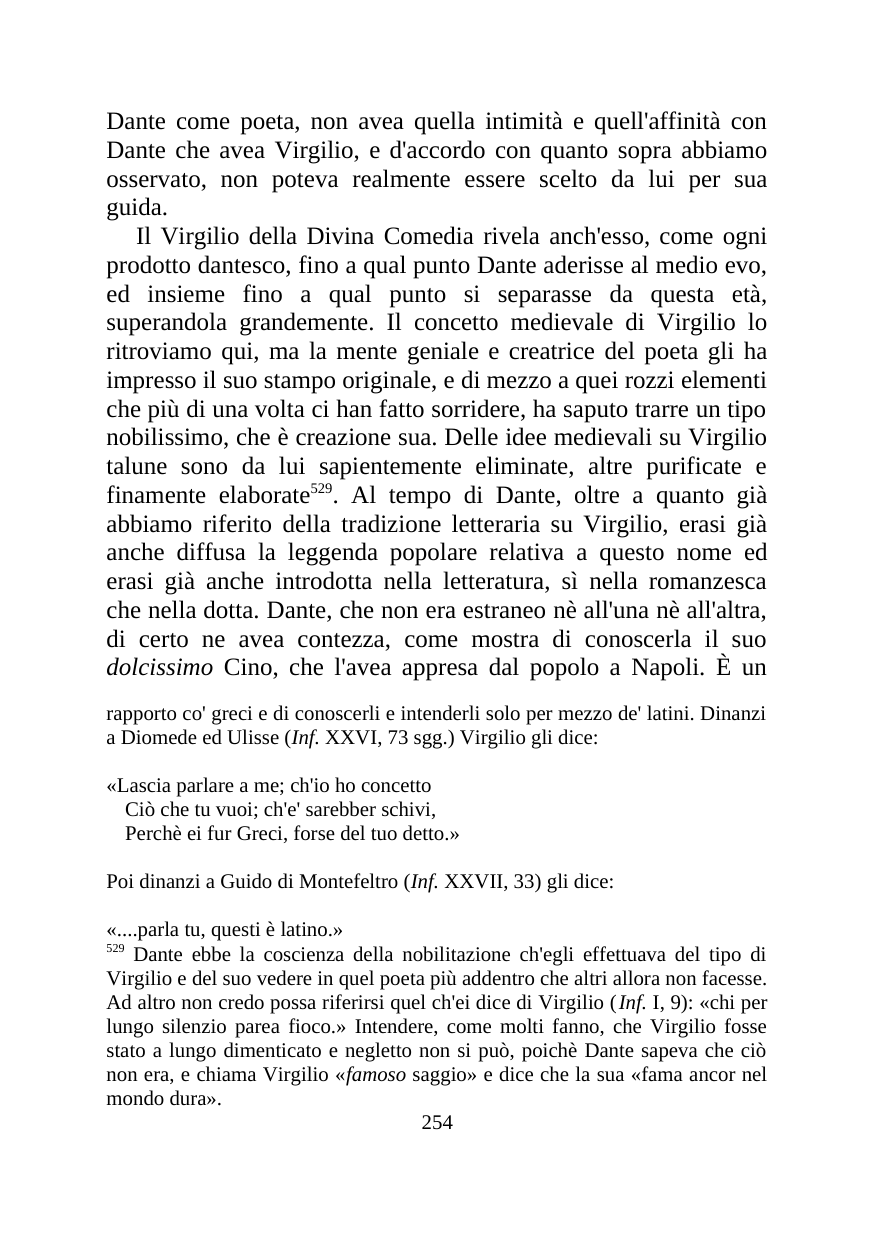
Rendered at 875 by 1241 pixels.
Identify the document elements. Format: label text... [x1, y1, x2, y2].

text Poi dinanzi a Guido di Montefeltro (Inf. XXVII, 33) gli dice: [106, 869, 768, 893]
text «Lascia parlare a me; ch'io ho concetto [106, 773, 768, 797]
text Dante ebbe la coscienza della nobilitazione ch'egli effettuava del tipo di Virgilio e del suo vedere in quel poeta più addentro che altri allora non facesse. Ad altro non credo possa riferirsi quel ch'ei dice di Virgilio (Inf. I, 9): «chi per lungo silenzio parea fioco.» Intendere, come molti fanno, che Virgilio fosse stato a lungo dimenticato e negletto non si può, poichè Dante sapeva che ciò non era, e chiama Virgilio «famoso saggio» e dice che la sua «fama ancor nel mondo dura». [106, 941, 768, 1110]
text Dante come poeta, non avea quella intimità e quell'affinità con Dante che avea Virgilio, e d'accordo con quanto sopra abbiamo osservato, non poteva realmente essere scelto da lui per sua guida. [106, 106, 768, 221]
text rapporto co' greci e di conoscerli e intenderli solo per mezzo de' latini. Dinanzi a Diomede ed Ulisse (Inf. XXVI, 73 sgg.) Virgilio gli dice: [106, 701, 768, 749]
text Il Virgilio della Divina Comedia rivela anch'esso, come ogni prodotto dantesco, fino a qual punto Dante aderisse al medio evo, ed insieme fino a qual punto si separasse da questa età, superandola grandemente. Il concetto medievale di Virgilio lo ritroviamo qui, ma la mente geniale e creatrice del poeta gli ha impresso il suo stampo originale, e di mezzo a quei rozzi elementi che più di una volta ci han fatto sorridere, ha saputo trarre un tipo nobilissimo, che è creazione sua. Delle idee medievali su Virgilio talune sono da lui sapientemente eliminate, altre purificate e finamente elaborate. Al tempo di Dante, oltre a quanto già abbiamo riferito della tradizione letteraria su Virgilio, erasi già anche diffusa la leggenda popolare relativa a questo nome ed erasi già anche introdotta nella letteratura, sì nella romanzesca che nella dotta. Dante, che non era estraneo nè all'una nè all'altra, di certo ne avea contezza, come mostra di conoscerla il suo dolcissimo Cino, che l'avea appresa dal popolo a Napoli. È un [106, 221, 768, 681]
text Ciò che tu vuoi; ch'e' sarebber schivi, [125, 797, 768, 821]
text «....parla tu, questi è latino.» [106, 917, 768, 941]
text Perchè ei fur Greci, forse del tuo detto.» [125, 821, 768, 845]
